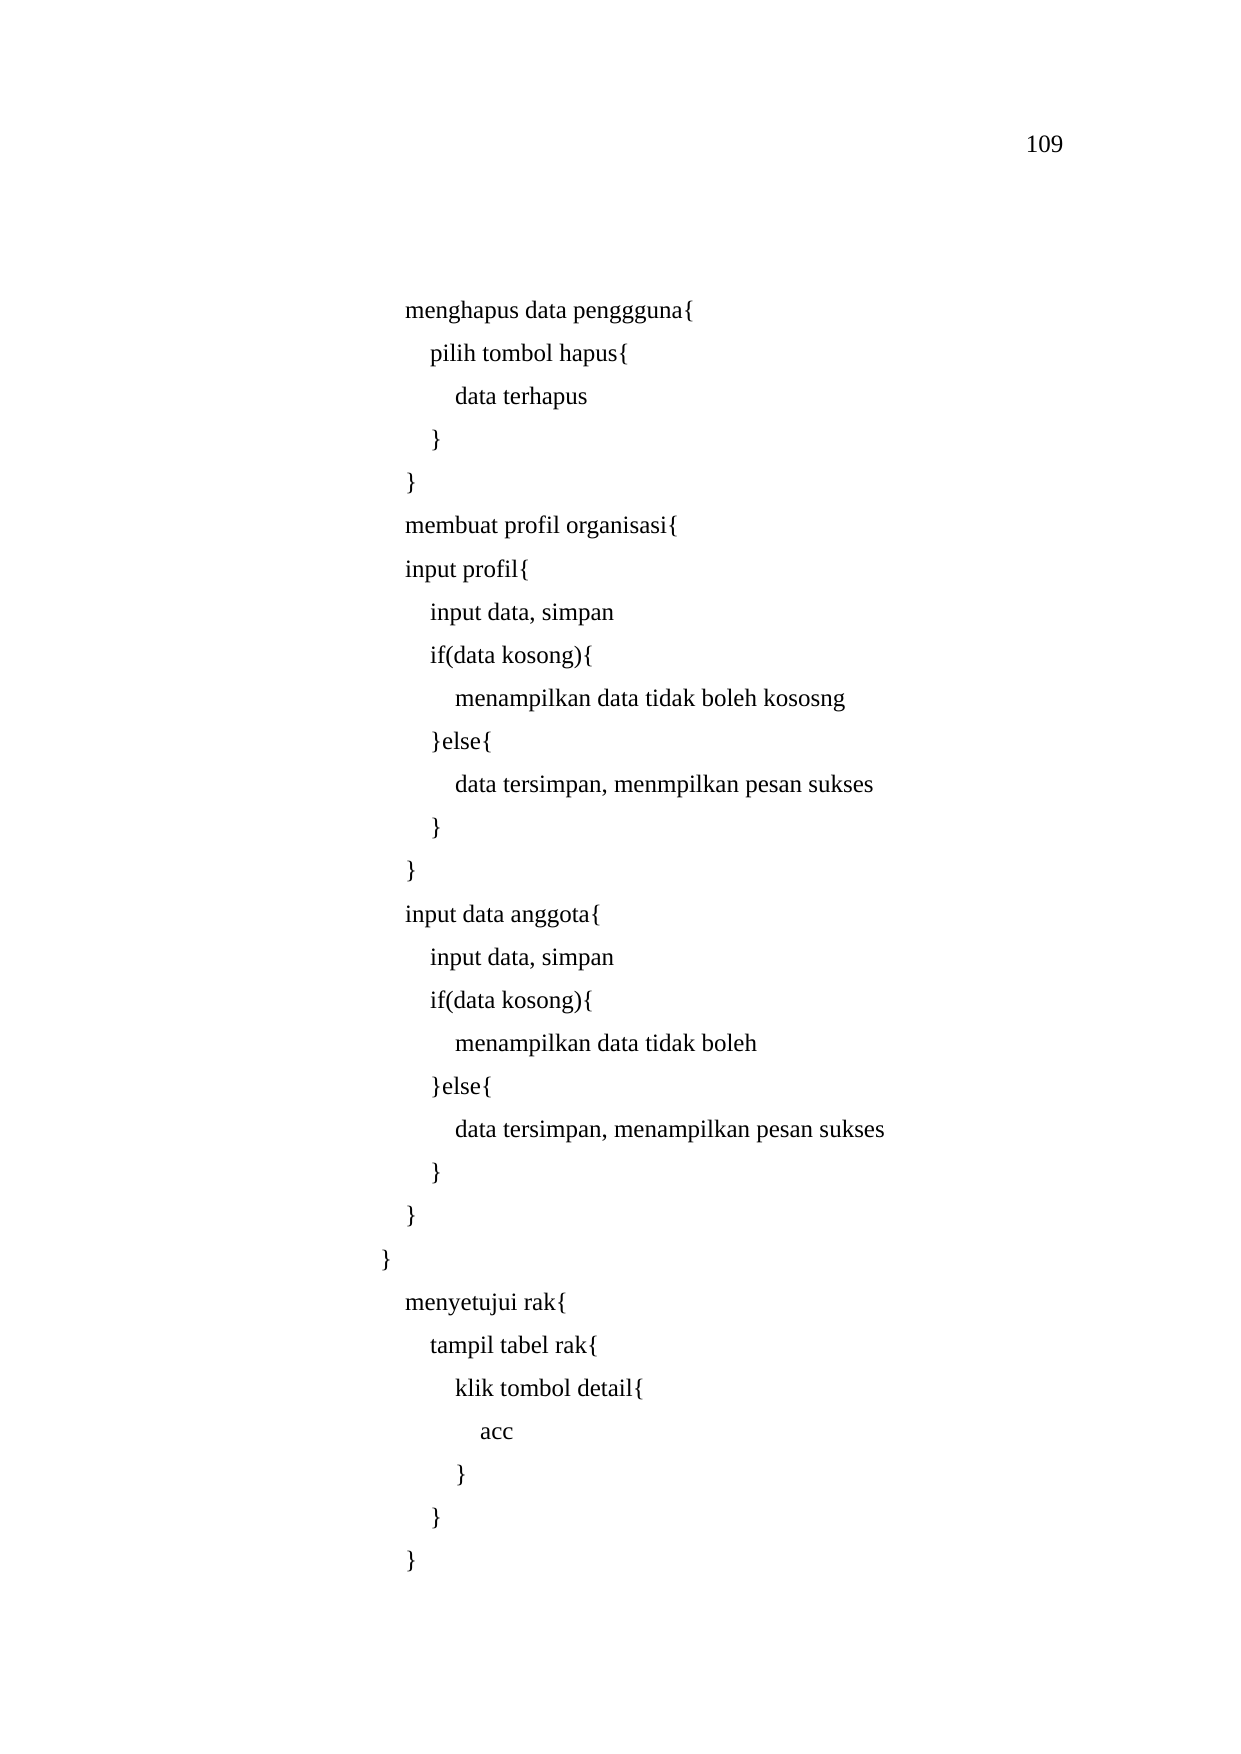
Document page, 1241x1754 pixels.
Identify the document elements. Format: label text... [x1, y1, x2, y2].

text input data anggota{ [330, 899, 1063, 927]
text klik tombol detail{ [330, 1373, 1063, 1402]
text membuat profil organisasi{ [330, 511, 1063, 539]
text } [330, 1459, 1063, 1488]
text } [330, 1546, 1063, 1574]
text tampil tabel rak{ [330, 1330, 1063, 1359]
text input profil{ [330, 554, 1063, 582]
text menyetujui rak{ [330, 1287, 1063, 1316]
text } [330, 1201, 1063, 1229]
text menampilkan data tidak boleh kososng [330, 683, 1063, 712]
text data tersimpan, menmpilkan pesan sukses [330, 769, 1063, 798]
text menampilkan data tidak boleh [330, 1028, 1063, 1057]
text }else{ [330, 726, 1063, 755]
text if(data kosong){ [330, 640, 1063, 669]
text } [330, 424, 1063, 453]
text menghapus data penggguna{ [330, 295, 1063, 324]
text } [330, 812, 1063, 841]
text if(data kosong){ [330, 985, 1063, 1014]
text pilih tombol hapus{ [330, 338, 1063, 367]
text } [330, 856, 1063, 884]
text acc [330, 1416, 1063, 1445]
text data terhapus [330, 381, 1063, 410]
text } [330, 1502, 1063, 1531]
text }else{ [330, 1071, 1063, 1100]
text } [330, 1157, 1063, 1186]
text data tersimpan, menampilkan pesan sukses [330, 1114, 1063, 1143]
text input data, simpan [330, 597, 1063, 626]
text } [330, 467, 1063, 496]
text } [330, 1244, 1063, 1272]
text input data, simpan [330, 942, 1063, 971]
